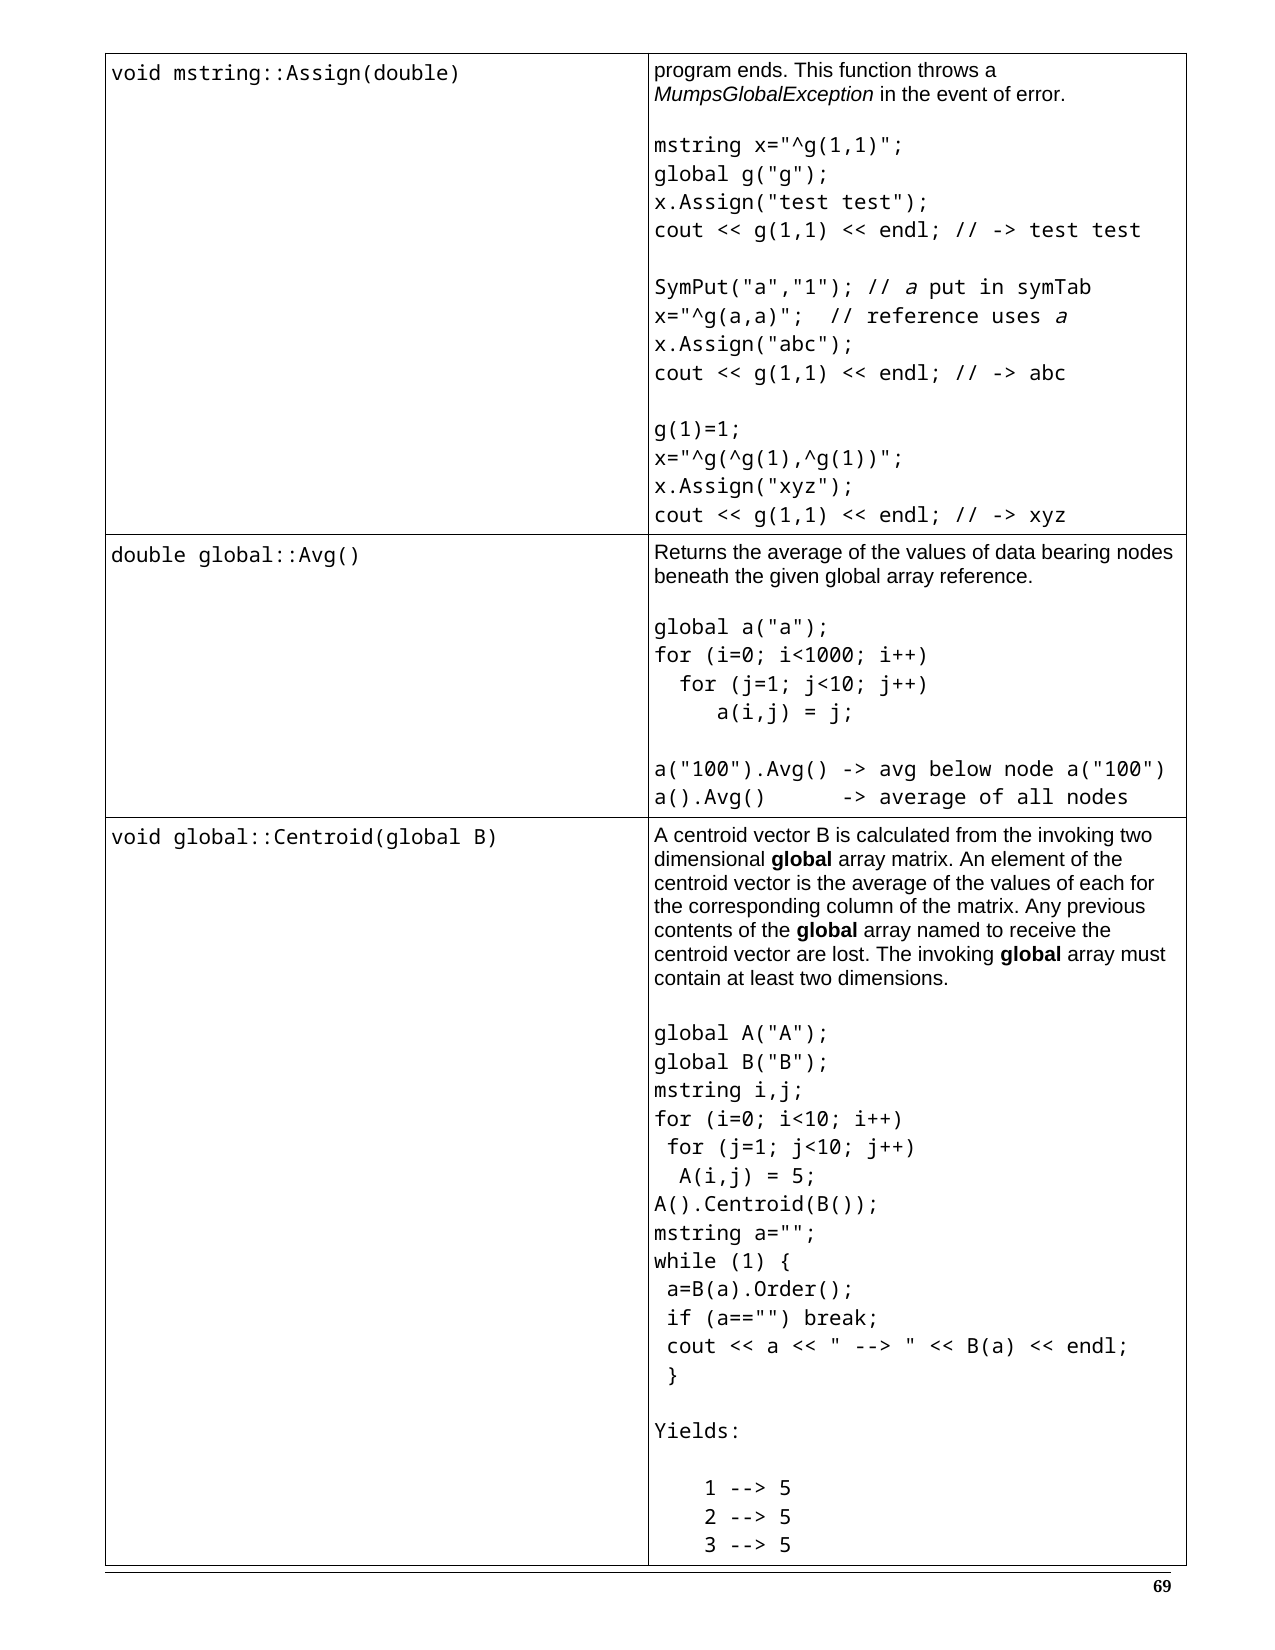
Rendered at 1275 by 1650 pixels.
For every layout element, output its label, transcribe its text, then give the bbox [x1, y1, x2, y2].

table_cell double global::Avg() [106, 535, 648, 817]
table_cell program ends. This function throws a MumpsGlobalException in the event of error. mstring x="^g(1,1)"; global g("g"); x.Assign("test test"); cout << g(1,1) << endl; // -> test test SymPut("a","1"); // a put in symTab x="^g(a,a)"; // reference uses a x.Assign("abc"); cout << g(1,1) << endl; // -> abc g(1)=1; x="^g(^g(1),^g(1))"; x.Assign("xyz"); cout << g(1,1) << endl; // -> xyz [649, 54, 1186, 534]
table_cell A centroid vector B is calculated from the invoking two dimensional global array matrix. An element of the centroid vector is the average of the values of each for the corresponding column of the matrix. Any previous contents of the global array named to receive the centroid vector are lost. The invoking global array must contain at least two dimensions. global A("A"); global B("B"); mstring i,j; for (i=0; i<10; i++) for (j=1; j<10; j++) A(i,j) = 5; A().Centroid(B()); mstring a=""; while (1) { a=B(a).Order(); if (a=="") break; cout << a << " --> " << B(a) << endl; } Yields: 1 --> 5 2 --> 5 3 --> 5 [649, 818, 1186, 1564]
table_cell Returns the average of the values of data bearing nodes beneath the given global array reference. global a("a"); for (i=0; i<1000; i++) for (j=1; j<10; j++) a(i,j) = j; a("100").Avg() -> avg below node a("100") a().Avg() -> average of all nodes [649, 535, 1186, 817]
table_cell void mstring::Assign(double) [106, 54, 648, 534]
table_cell void global::Centroid(global B) [106, 818, 648, 1564]
